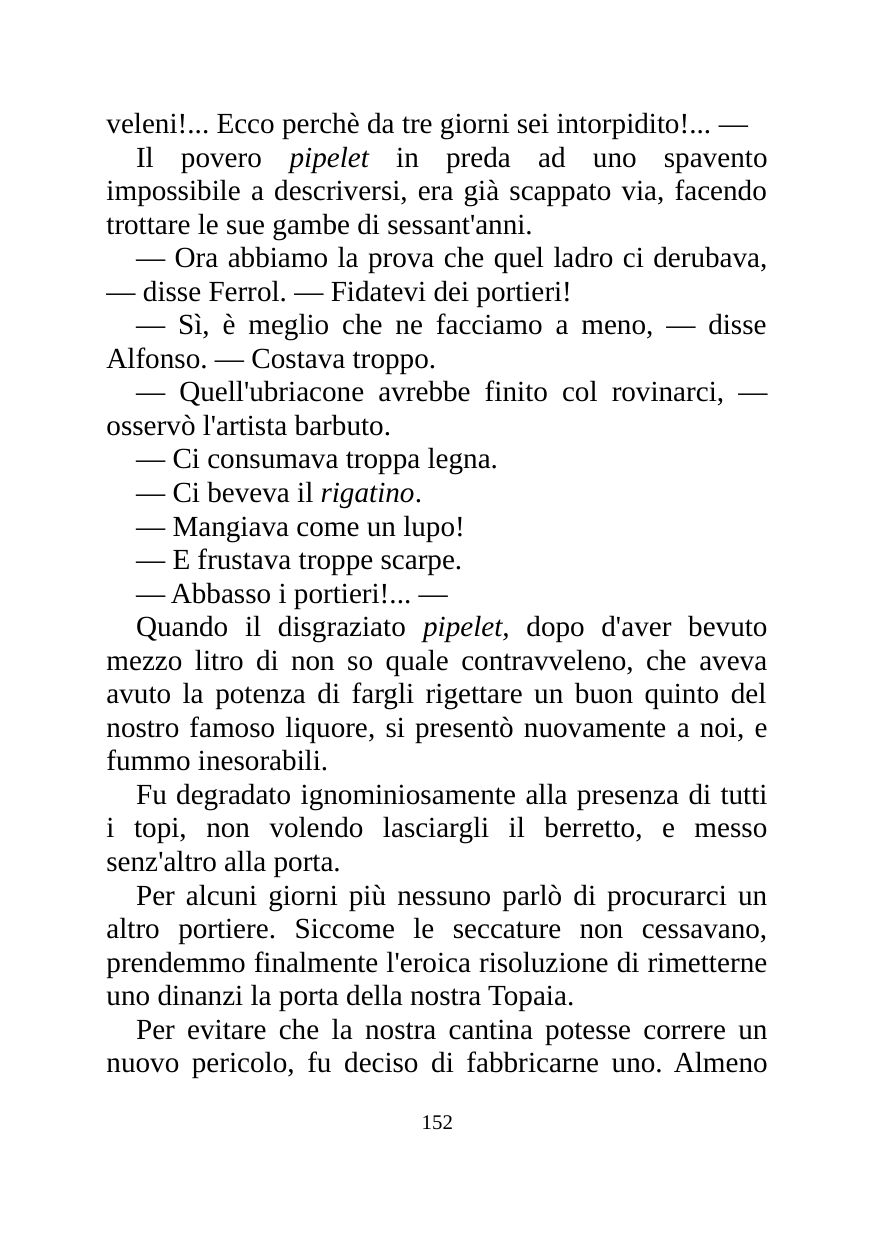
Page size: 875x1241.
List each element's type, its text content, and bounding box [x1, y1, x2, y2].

text Per alcuni giorni più nessuno parlò di procurarci un altro portiere. Siccome le seccature non cessavano, prendemmo finalmente l'eroica risoluzione di rimetterne uno dinanzi la porta della nostra Topaia. [106, 878, 768, 1012]
text — E frustava troppe scarpe. [106, 542, 768, 576]
text — Ci beveva il rigatino. [106, 475, 768, 509]
text — Abbasso i portieri!... — [106, 576, 768, 609]
text — Mangiava come un lupo! [106, 509, 768, 542]
text — Ci consumava troppa legna. [106, 442, 768, 475]
text Fu degradato ignominiosamente alla presenza di tutti i topi, non volendo lasciargli il berretto, e messo senz'altro alla porta. [106, 777, 768, 878]
text — Quell'ubriacone avrebbe finito col rovinarci, — osservò l'artista barbuto. [106, 374, 768, 442]
text veleni!... Ecco perchè da tre giorni sei intorpidito!... — [106, 106, 768, 140]
text — Ora abbiamo la prova che quel ladro ci derubava, — disse Ferrol. — Fidatevi dei portieri! [106, 240, 768, 307]
text — Sì, è meglio che ne facciamo a meno, — disse Alfonso. — Costava troppo. [106, 307, 768, 374]
text Il povero pipelet in preda ad uno spavento impossibile a descriversi, era già scappato via, facendo trottare le sue gambe di sessant'anni. [106, 140, 768, 240]
text Quando il disgraziato pipelet, dopo d'aver bevuto mezzo litro di non so quale contravveleno, che aveva avuto la potenza di fargli rigettare un buon quinto del nostro famoso liquore, si presentò nuovamente a noi, e fummo inesorabili. [106, 609, 768, 777]
text Per evitare che la nostra cantina potesse correre un nuovo pericolo, fu deciso di fabbricarne uno. Almeno [106, 1012, 768, 1079]
